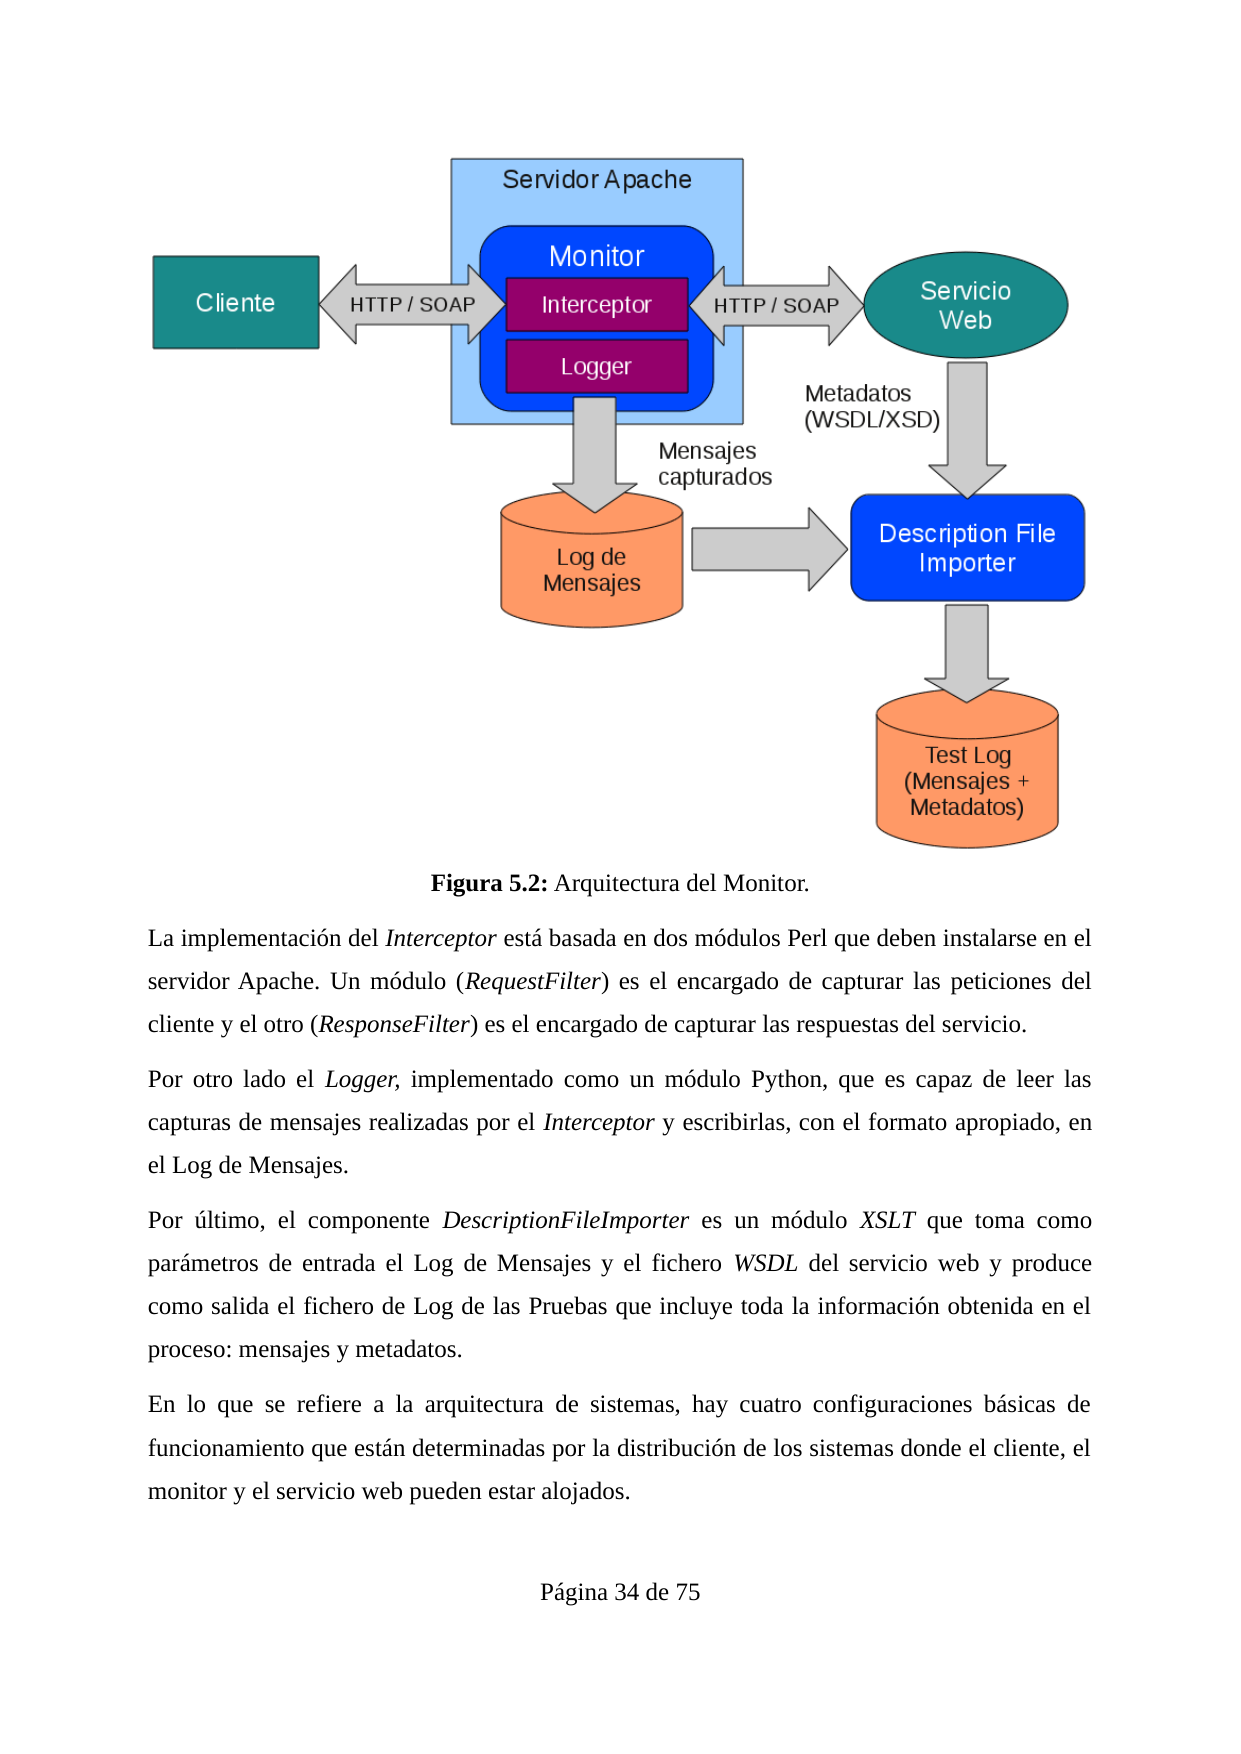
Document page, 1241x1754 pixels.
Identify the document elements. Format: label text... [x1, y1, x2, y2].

text Por otro lado el Logger, implementado como un módulo Python, que es capaz de leer las capturas de mensajes realizadas por el Interceptor y escribirlas, con el formato apropiado, en el Log de Mensajes. [148, 1064, 1093, 1179]
picture [147, 147, 1093, 854]
text Por último, el componente DescriptionFileImporter es un módulo XSLT que toma como parámetros de entrada el Log de Mensajes y el fichero WSDL del servicio web y produce como salida el fichero de Log de las Pruebas que incluye toda la información obtenida en el proceso: mensajes y metadatos. [148, 1205, 1093, 1363]
text Figura 5.2: Arquitectura del Monitor. [148, 854, 1093, 897]
text En lo que se refiere a la arquitectura de sistemas, hay cuatro configuraciones básicas de funcionamiento que están determinadas por la distribución de los sistemas donde el cliente, el monitor y el servicio web pueden estar alojados. [148, 1389, 1093, 1504]
text La implementación del Interceptor está basada en dos módulos Perl que deben instalarse en el servidor Apache. Un módulo (RequestFilter) es el encargado de capturar las peticiones del cliente y el otro (ResponseFilter) es el encargado de capturar las respuestas del servicio. [148, 923, 1093, 1038]
